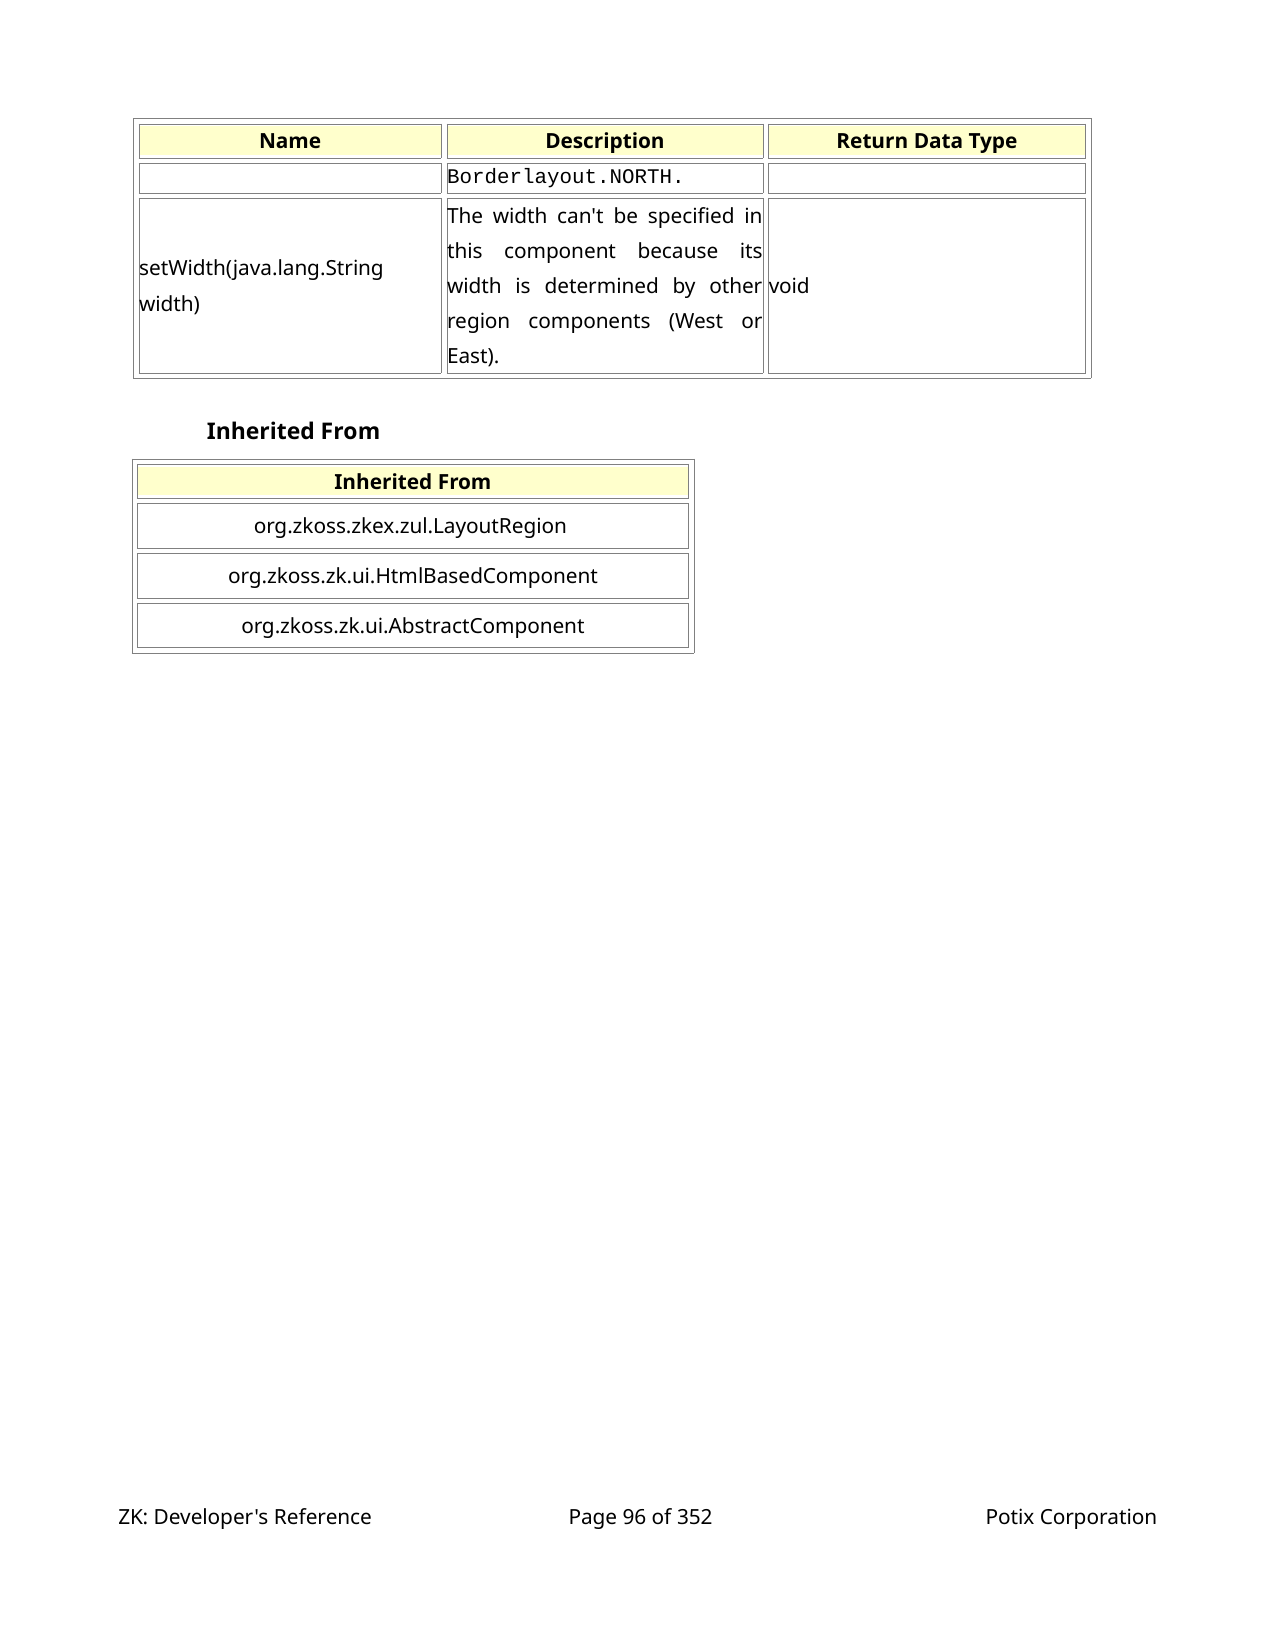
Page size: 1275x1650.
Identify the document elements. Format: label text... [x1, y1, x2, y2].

table_header Name [136, 119, 444, 158]
table_cell void [766, 193, 1088, 373]
table_header Description [444, 119, 766, 158]
table_cell [766, 158, 1088, 192]
table_cell Borderlayout.NORTH. [444, 158, 766, 192]
table_header Inherited From [134, 460, 691, 498]
table_cell The width can't be specified in this component because its width is determined by other region components (West or East). [444, 193, 766, 373]
table_cell org.zkoss.zkex.zul.LayoutRegion [134, 498, 691, 548]
table_cell org.zkoss.zk.ui.HtmlBasedComponent [134, 548, 691, 597]
table_cell org.zkoss.zk.ui.AbstractComponent [134, 598, 691, 647]
table_header Return Data Type [766, 119, 1088, 158]
table_cell setWidth(java.lang.String width) [136, 193, 444, 373]
subtitle Inherited From [207, 415, 1157, 446]
table_cell [136, 158, 444, 192]
